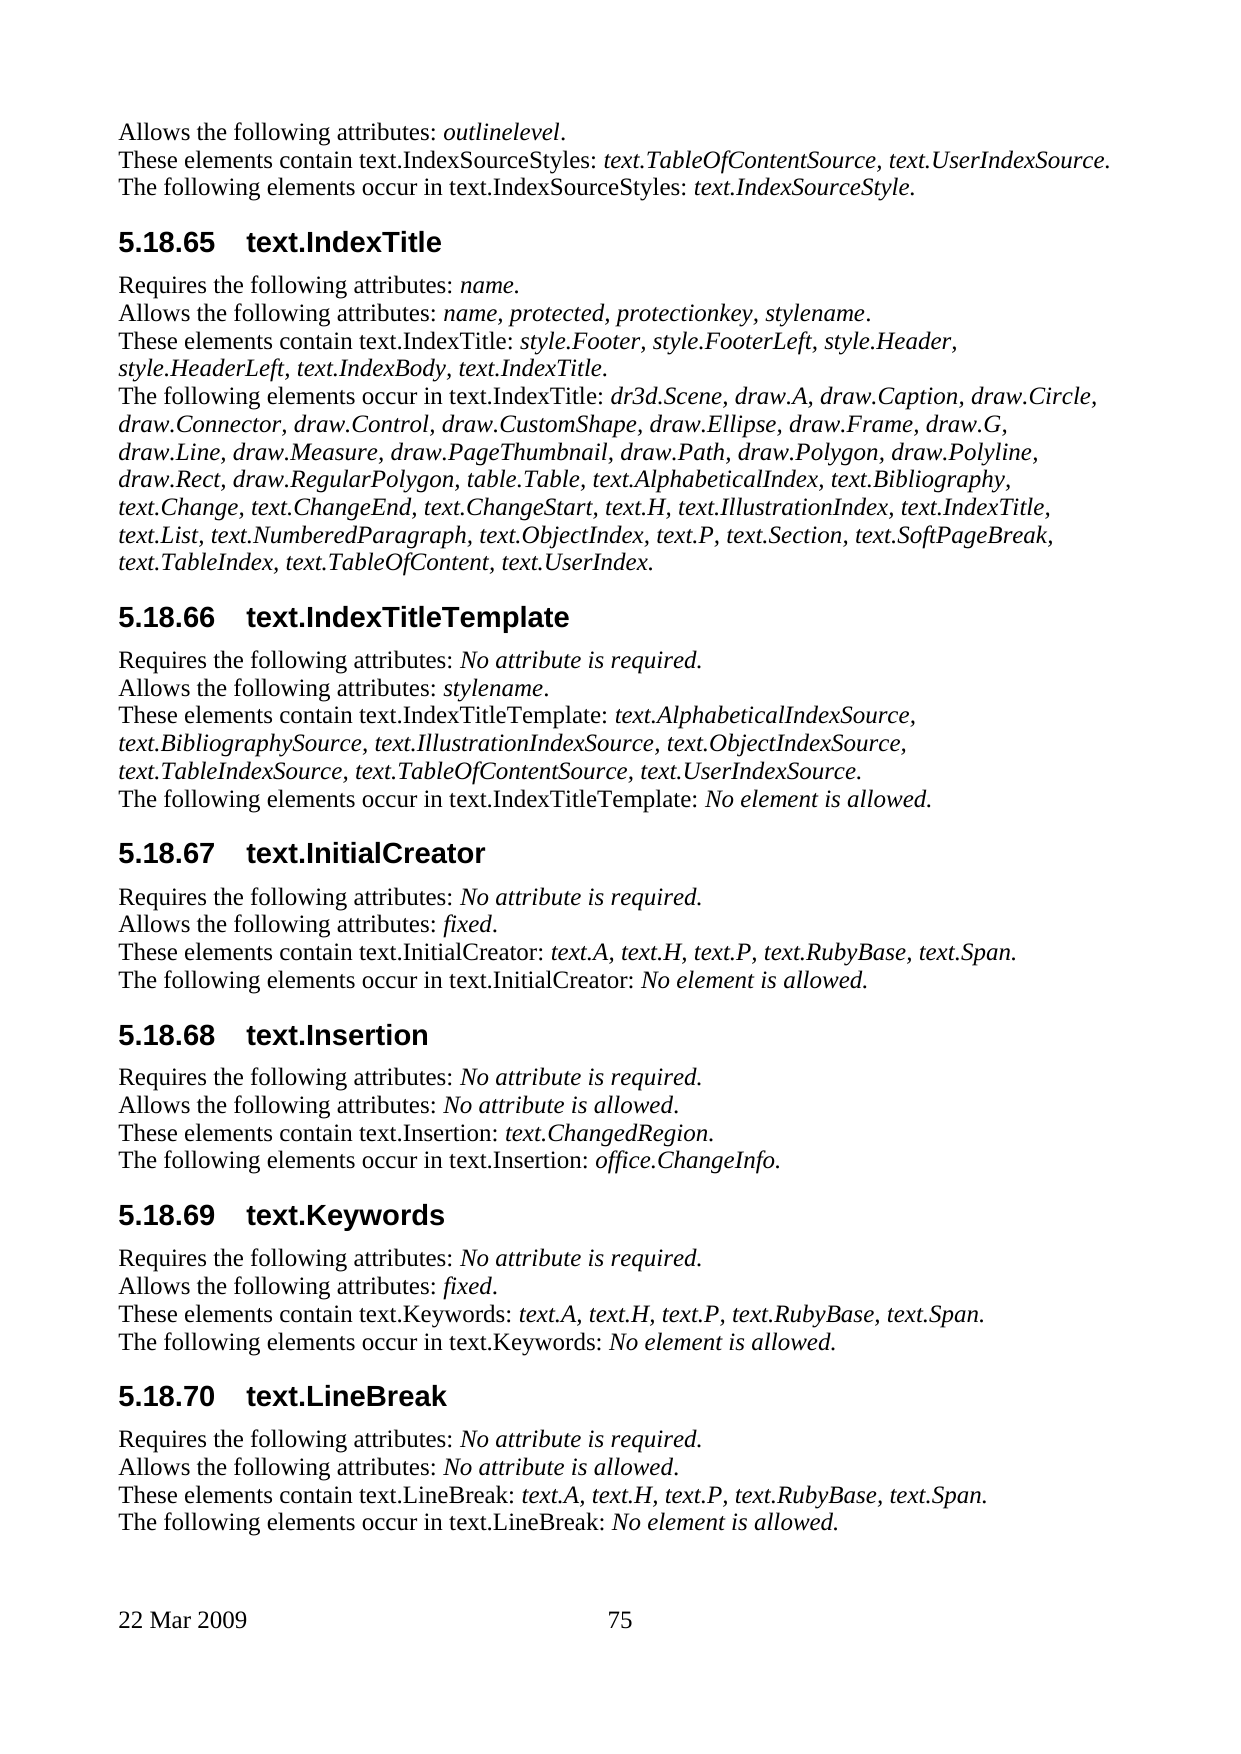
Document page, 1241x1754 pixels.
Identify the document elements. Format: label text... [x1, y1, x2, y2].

text Requires the following attributes: name. [118, 271, 1122, 299]
text These elements contain text.IndexTitleTemplate: text.AlphabeticalIndexSource, text.BibliographySource, text.IllustrationIndexSource, text.ObjectIndexSource, text.TableIndexSource, text.TableOfContentSource, text.UserIndexSource. [118, 702, 1122, 785]
text These elements contain text.InitialCreator: text.A, text.H, text.P, text.RubyBase, text.Span. [118, 938, 1122, 966]
text Allows the following attributes: outlinelevel. [118, 118, 1122, 146]
text Allows the following attributes: name, protected, protectionkey, stylename. [118, 299, 1122, 327]
text These elements contain text.Insertion: text.ChangedRegion. [118, 1119, 1122, 1147]
subtitle text.InitialCreator [118, 837, 1122, 870]
subtitle text.Insertion [118, 1018, 1122, 1051]
text Requires the following attributes: No attribute is required. [118, 1063, 1122, 1091]
text The following elements occur in text.IndexTitle: dr3d.Scene, draw.A, draw.Caption, draw.Circle, draw.Connector, draw.Control, draw.CustomShape, draw.Ellipse, draw.Frame, draw.G, draw.Line, draw.Measure, draw.PageThumbnail, draw.Path, draw.Polygon, draw.Polyline, draw.Rect, draw.RegularPolygon, table.Table, text.AlphabeticalIndex, text.Bibliography, text.Change, text.ChangeEnd, text.ChangeStart, text.H, text.IllustrationIndex, text.IndexTitle, text.List, text.NumberedParagraph, text.ObjectIndex, text.P, text.Section, text.SoftPageBreak, text.TableIndex, text.TableOfContent, text.UserIndex. [118, 382, 1122, 576]
text The following elements occur in text.InitialCreator: No element is allowed. [118, 966, 1122, 993]
text These elements contain text.IndexSourceStyles: text.TableOfContentSource, text.UserIndexSource. [118, 146, 1122, 173]
text Allows the following attributes: No attribute is allowed. [118, 1453, 1122, 1481]
text Requires the following attributes: No attribute is required. [118, 1425, 1122, 1453]
text The following elements occur in text.IndexSourceStyles: text.IndexSourceStyle. [118, 173, 1122, 201]
text These elements contain text.IndexTitle: style.Footer, style.FooterLeft, style.Header, style.HeaderLeft, text.IndexBody, text.IndexTitle. [118, 327, 1122, 382]
subtitle text.LineBreak [118, 1380, 1122, 1413]
text These elements contain text.LineBreak: text.A, text.H, text.P, text.RubyBase, text.Span. [118, 1481, 1122, 1508]
text The following elements occur in text.Keywords: No element is allowed. [118, 1328, 1122, 1355]
text Requires the following attributes: No attribute is required. [118, 646, 1122, 674]
text Requires the following attributes: No attribute is required. [118, 1244, 1122, 1272]
text Allows the following attributes: fixed. [118, 910, 1122, 938]
text Allows the following attributes: No attribute is allowed. [118, 1091, 1122, 1119]
text The following elements occur in text.IndexTitleTemplate: No element is allowed. [118, 785, 1122, 812]
text The following elements occur in text.Insertion: office.ChangeInfo. [118, 1147, 1122, 1174]
text The following elements occur in text.LineBreak: No element is allowed. [118, 1508, 1122, 1536]
text Allows the following attributes: stylename. [118, 674, 1122, 702]
subtitle text.IndexTitleTemplate [118, 601, 1122, 634]
text These elements contain text.Keywords: text.A, text.H, text.P, text.RubyBase, text.Span. [118, 1300, 1122, 1328]
text Allows the following attributes: fixed. [118, 1272, 1122, 1300]
subtitle text.IndexTitle [118, 226, 1122, 259]
text Requires the following attributes: No attribute is required. [118, 883, 1122, 910]
subtitle text.Keywords [118, 1199, 1122, 1232]
